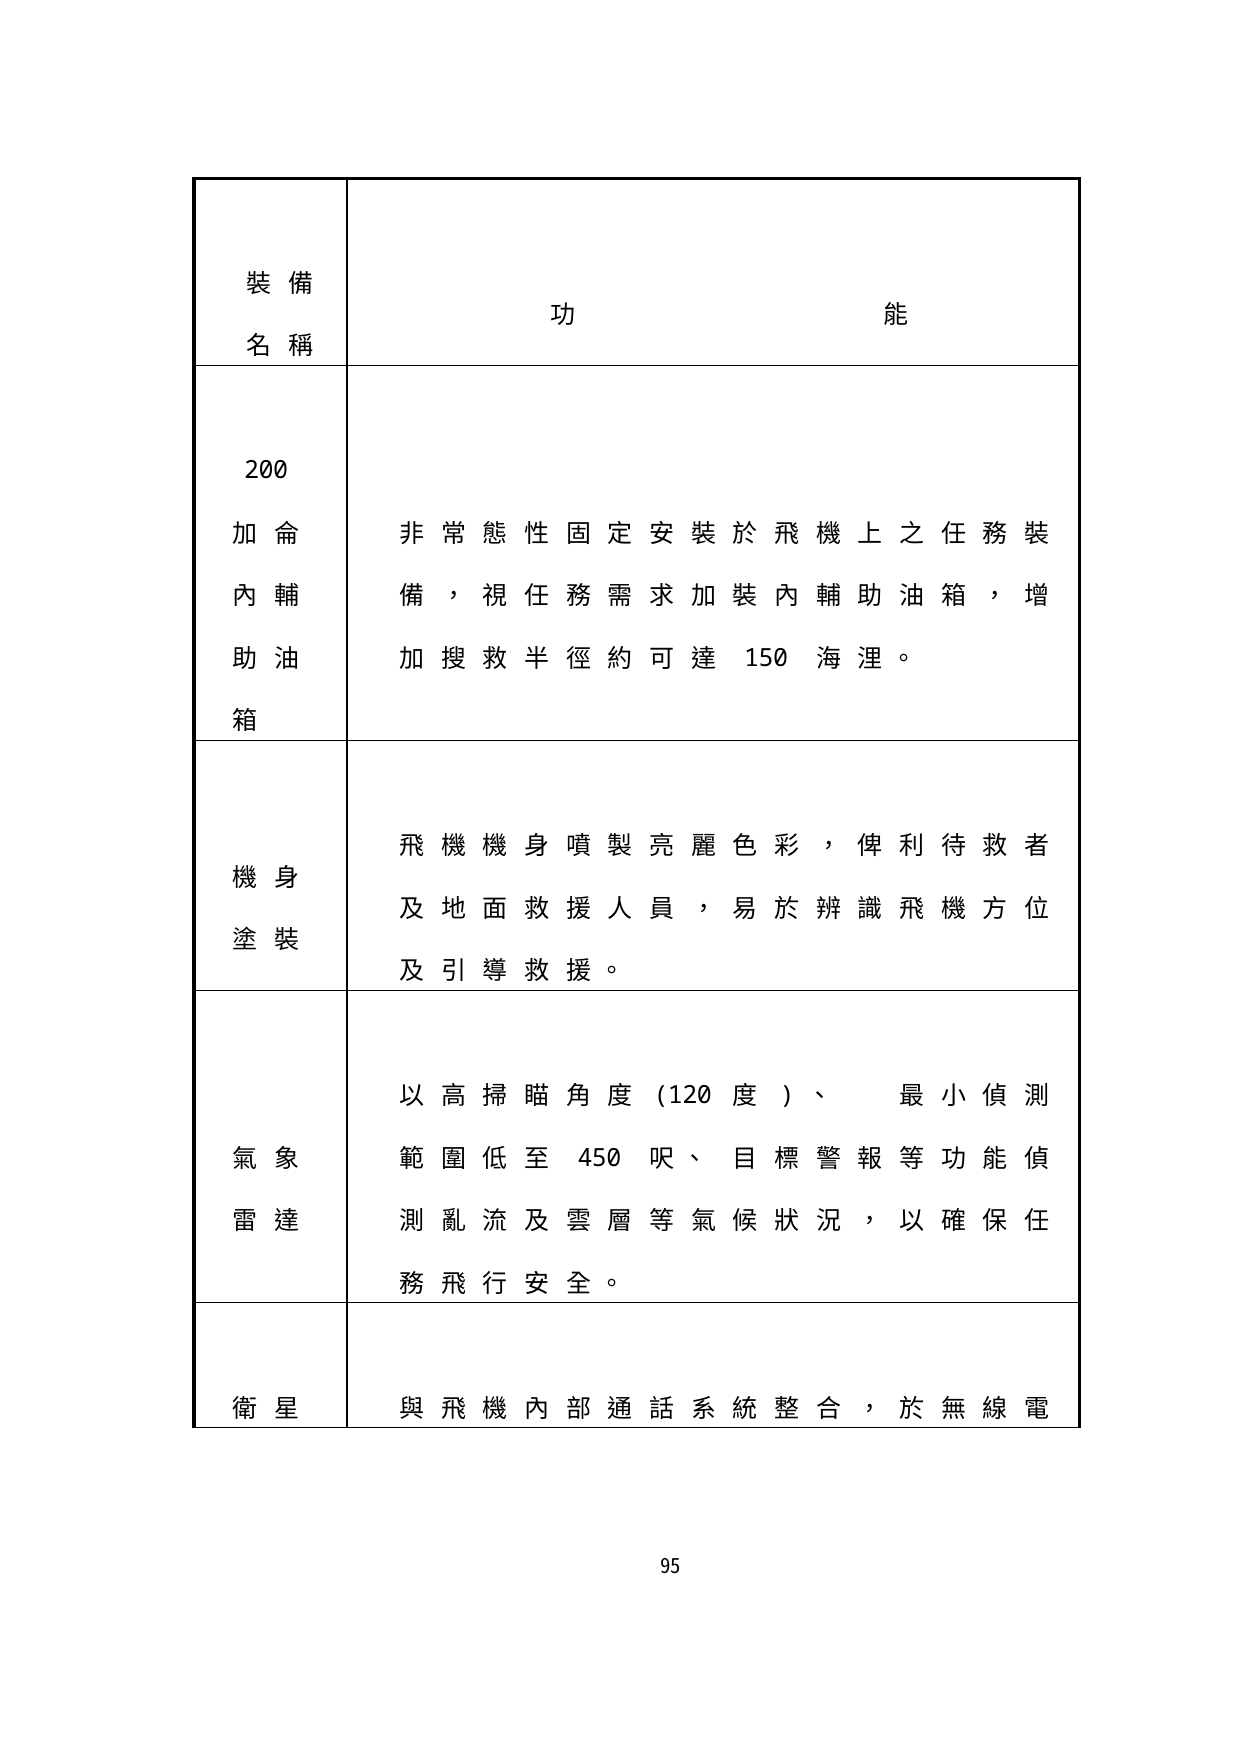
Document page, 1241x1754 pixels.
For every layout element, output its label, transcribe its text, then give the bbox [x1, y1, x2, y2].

table_cell 飛機機身噴製亮麗色彩，俾利待救者及地面救援人員，易於辨識飛機方位及引導救援。 [348, 741, 1078, 990]
table_header 功 能 [348, 180, 1078, 365]
table_cell 氣象雷達 [196, 991, 346, 1302]
table_cell 衛星 [196, 1303, 346, 1427]
table_cell 以高掃瞄角度(120度)、 最小偵測範圍低至450呎、目標警報等功能偵測亂流及雲層等氣候狀況，以確保任務飛行安全。 [348, 991, 1078, 1302]
table_cell 機身塗裝 [196, 741, 346, 990]
table_cell 200加侖內輔助油箱 [196, 366, 346, 740]
table_cell 非常態性固定安裝於飛機上之任務裝備，視任務需求加裝內輔助油箱，增加搜救半徑約可達150海浬。 [348, 366, 1078, 740]
table_cell 與飛機內部通話系統整合，於無線電 [348, 1303, 1078, 1427]
table_header 裝備名稱 [196, 180, 346, 365]
